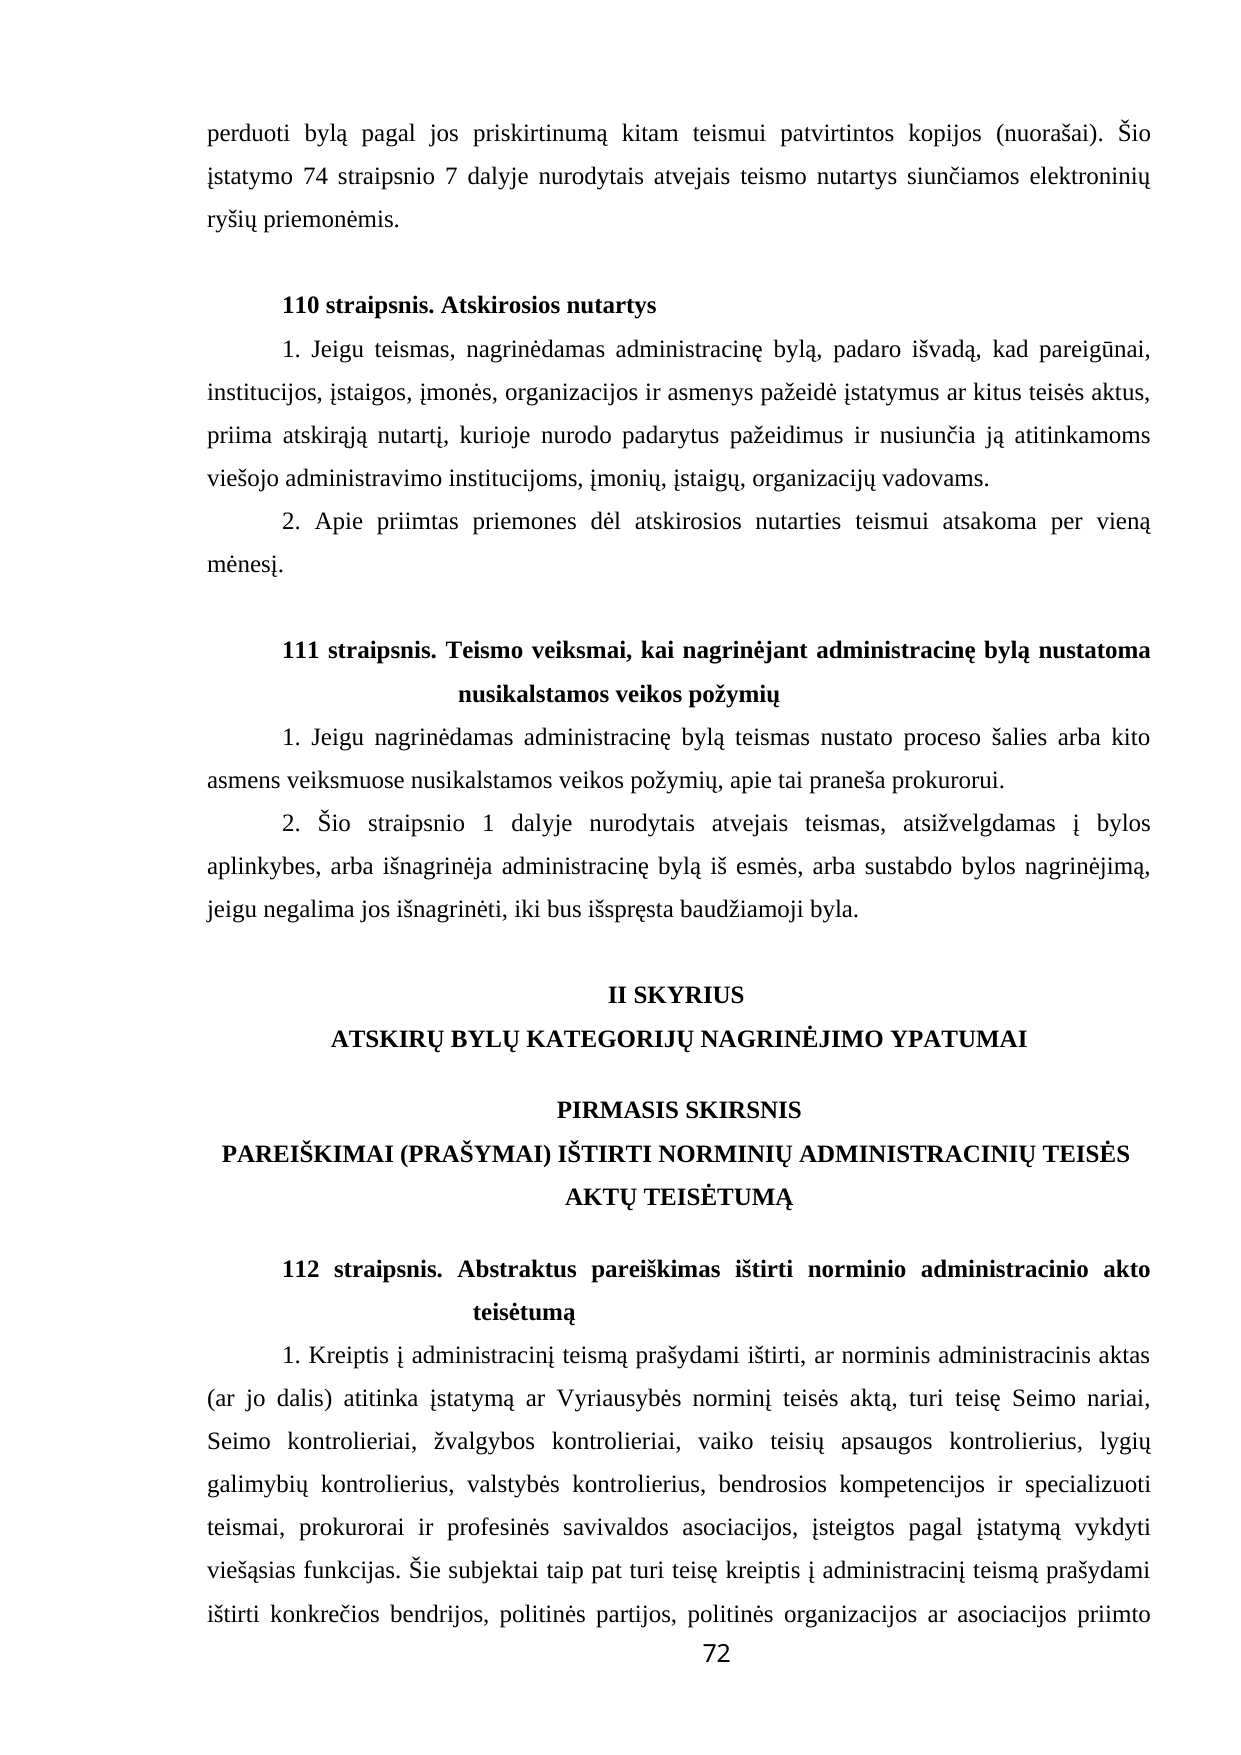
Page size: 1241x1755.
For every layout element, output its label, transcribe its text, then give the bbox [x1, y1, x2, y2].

text 2. Apie priimtas priemones dėl atskirosios nutarties teismui atsakoma per vieną mėnesį. [207, 506, 1152, 578]
text PAREIŠKIMAI (PRAŠYMAI) IŠTIRTI NORMINIŲ ADMINISTRACINIŲ TEISĖS [207, 1139, 1152, 1167]
text PIRMASIS SKIRSNIS [207, 1096, 1152, 1124]
text 110 straipsnis. Atskirosios nutartys [207, 291, 1152, 319]
text perduoti bylą pagal jos priskirtinumą kitam teismui patvirtintos kopijos (nuorašai). Šio įstatymo 74 straipsnio 7 dalyje nurodytais atvejais teismo nutartys siunčiamos elektroninių ryšių priemonėmis. [207, 118, 1152, 233]
text 1. Jeigu teismas, nagrinėdamas administracinę bylą, padaro išvadą, kad pareigūnai, institucijos, įstaigos, įmonės, organizacijos ir asmenys pažeidė įstatymus ar kitus teisės aktus, priima atskirąją nutartį, kurioje nurodo padarytus pažeidimus ir nusiunčia ją atitinkamoms viešojo administravimo institucijoms, įmonių, įstaigų, organizacijų vadovams. [207, 334, 1152, 492]
text AKTŲ TEISĖTUMĄ [207, 1182, 1152, 1211]
text 112 straipsnis. Abstraktus pareiškimas ištirti norminio administracinio akto teisėtumą [282, 1254, 1152, 1326]
text 1. Jeigu nagrinėdamas administracinę bylą teismas nustato proceso šalies arba kito asmens veiksmuose nusikalstamos veikos požymių, apie tai praneša prokurorui. [207, 722, 1152, 794]
text ATSKIRŲ BYLŲ KATEGORIJŲ NAGRINĖJIMO YPATUMAI [207, 1024, 1152, 1052]
text 1. Kreiptis į administracinį teismą prašydami ištirti, ar norminis administracinis aktas (ar jo dalis) atitinka įstatymą ar Vyriausybės norminį teisės aktą, turi teisę Seimo nariai, Seimo kontrolieriai, žvalgybos kontrolieriai, vaiko teisių apsaugos kontrolierius, lygių galimybių kontrolierius, valstybės kontrolierius, bendrosios kompetencijos ir specializuoti teismai, prokurorai ir profesinės savivaldos asociacijos, įsteigtos pagal įstatymą vykdyti viešąsias funkcijas. Šie subjektai taip pat turi teisę kreiptis į administracinį teismą prašydami ištirti konkrečios bendrijos, politinės partijos, politinės organizacijos ar asociacijos priimto [207, 1340, 1152, 1627]
text 2. Šio straipsnio 1 dalyje nurodytais atvejais teismas, atsižvelgdamas į bylos aplinkybes, arba išnagrinėja administracinę bylą iš esmės, arba sustabdo bylos nagrinėjimą, jeigu negalima jos išnagrinėti, iki bus išspręsta baudžiamoji byla. [207, 808, 1152, 923]
text 111 straipsnis. Teismo veiksmai, kai nagrinėjant administracinę bylą nustatoma nusikalstamos veikos požymių [282, 636, 1152, 707]
text II SKYRIUS [207, 981, 1152, 1009]
